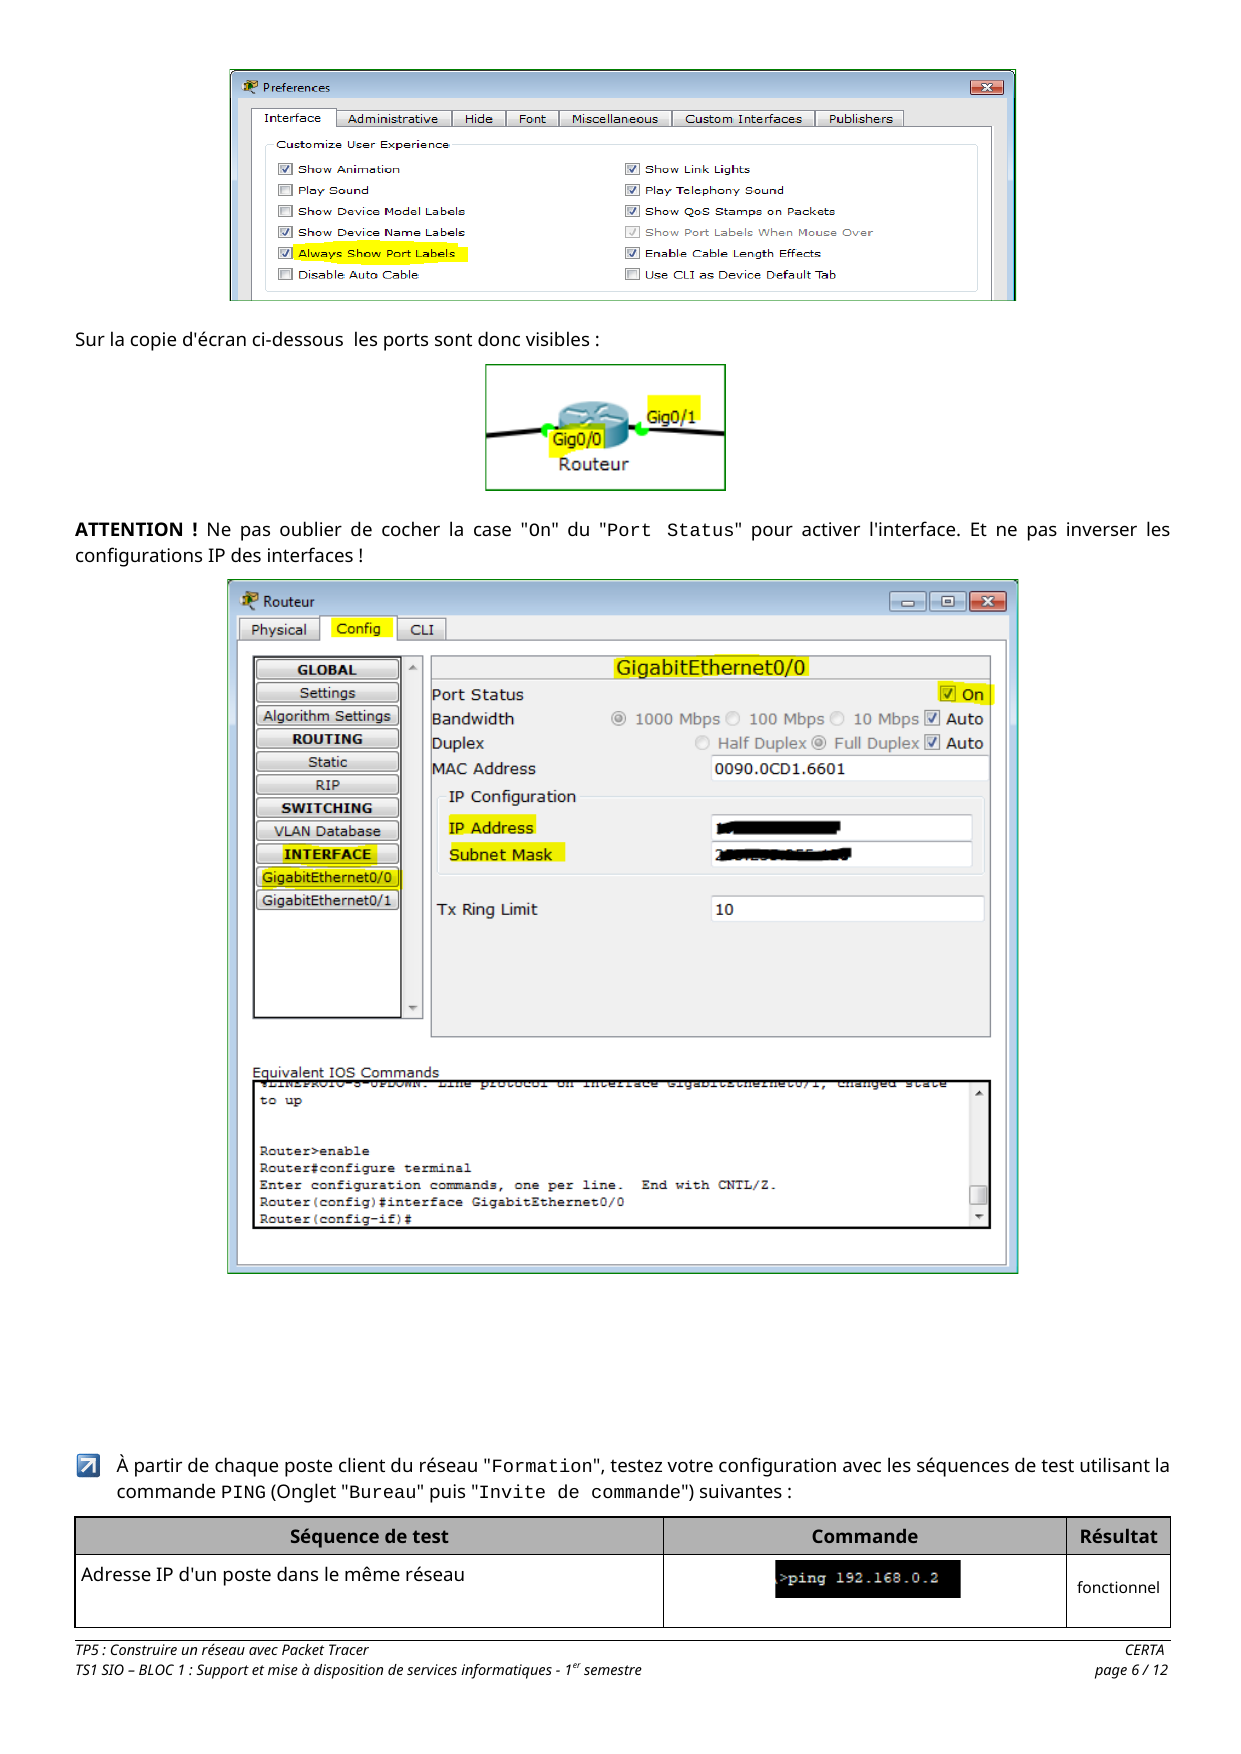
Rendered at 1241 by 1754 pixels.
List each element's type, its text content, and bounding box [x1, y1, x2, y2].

picture [775, 1560, 961, 1598]
table_header Résultat [1067, 1518, 1170, 1554]
table_header Commande [664, 1518, 1066, 1554]
table_cell Adresse IP d'un poste dans le même réseau [76, 1555, 663, 1627]
picture [227, 579, 1019, 1274]
table_cell [664, 1555, 1066, 1627]
list À partir de chaque poste client du réseau "Formation", testez votre configuration avec les séquences de test utilisant la commande PING (Onglet "Bureau" puis "Invite de commande") suivantes : [75, 1452, 1171, 1504]
table_cell fonctionnel [1067, 1555, 1170, 1627]
text ATTENTION ! Ne pas oublier de cocher la case "On" du "Port Status" pour activer l'interface. Et ne pas inverser les configurations IP des interfaces ! [75, 516, 1171, 567]
text Sur la copie d'écran ci-dessous les ports sont donc visibles : [75, 326, 1171, 351]
table_header Séquence de test [76, 1518, 663, 1554]
picture [485, 364, 726, 491]
picture [229, 69, 1017, 301]
